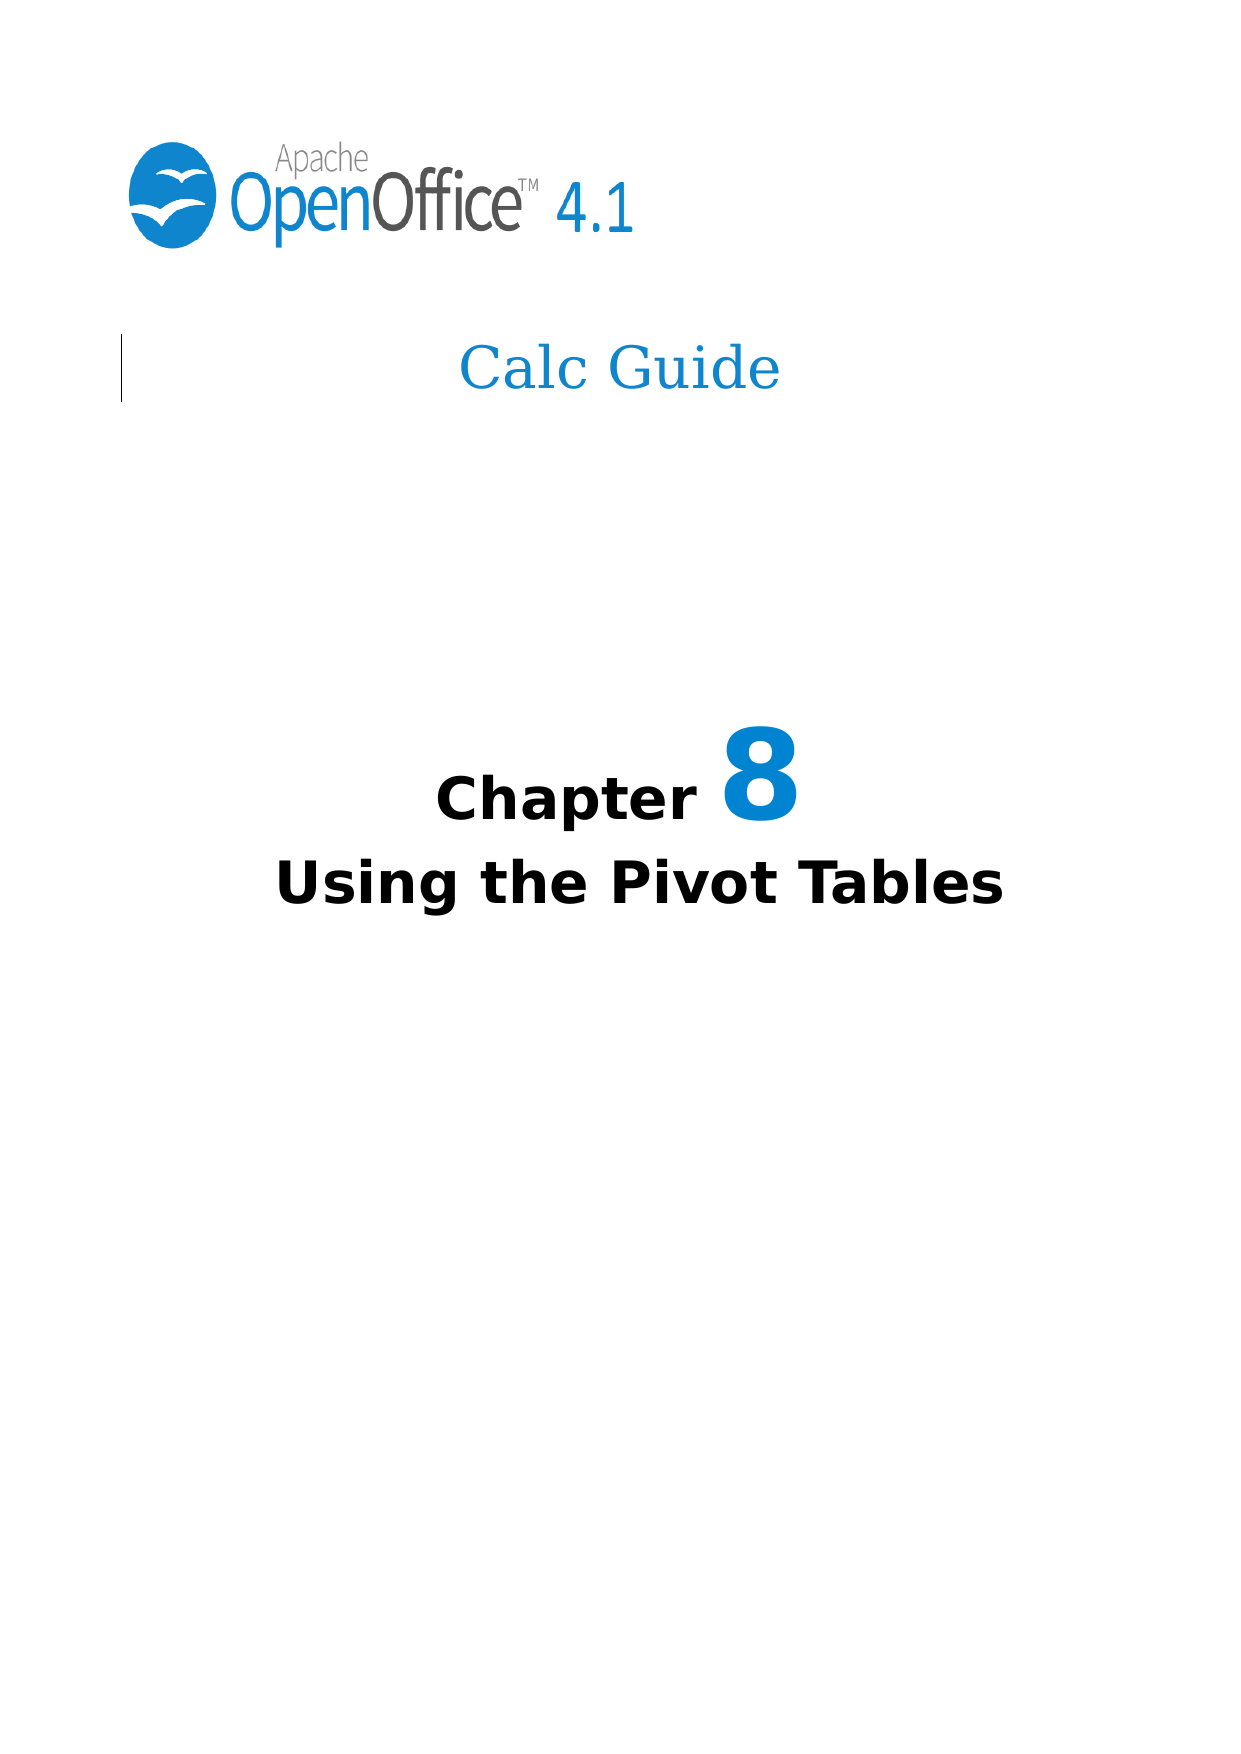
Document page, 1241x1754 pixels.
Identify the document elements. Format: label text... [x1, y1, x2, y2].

text Calc Guide [136, 334, 1104, 402]
subtitle Chapter 8 Using the Pivot Tables [136, 703, 1104, 917]
picture [127, 117, 642, 272]
